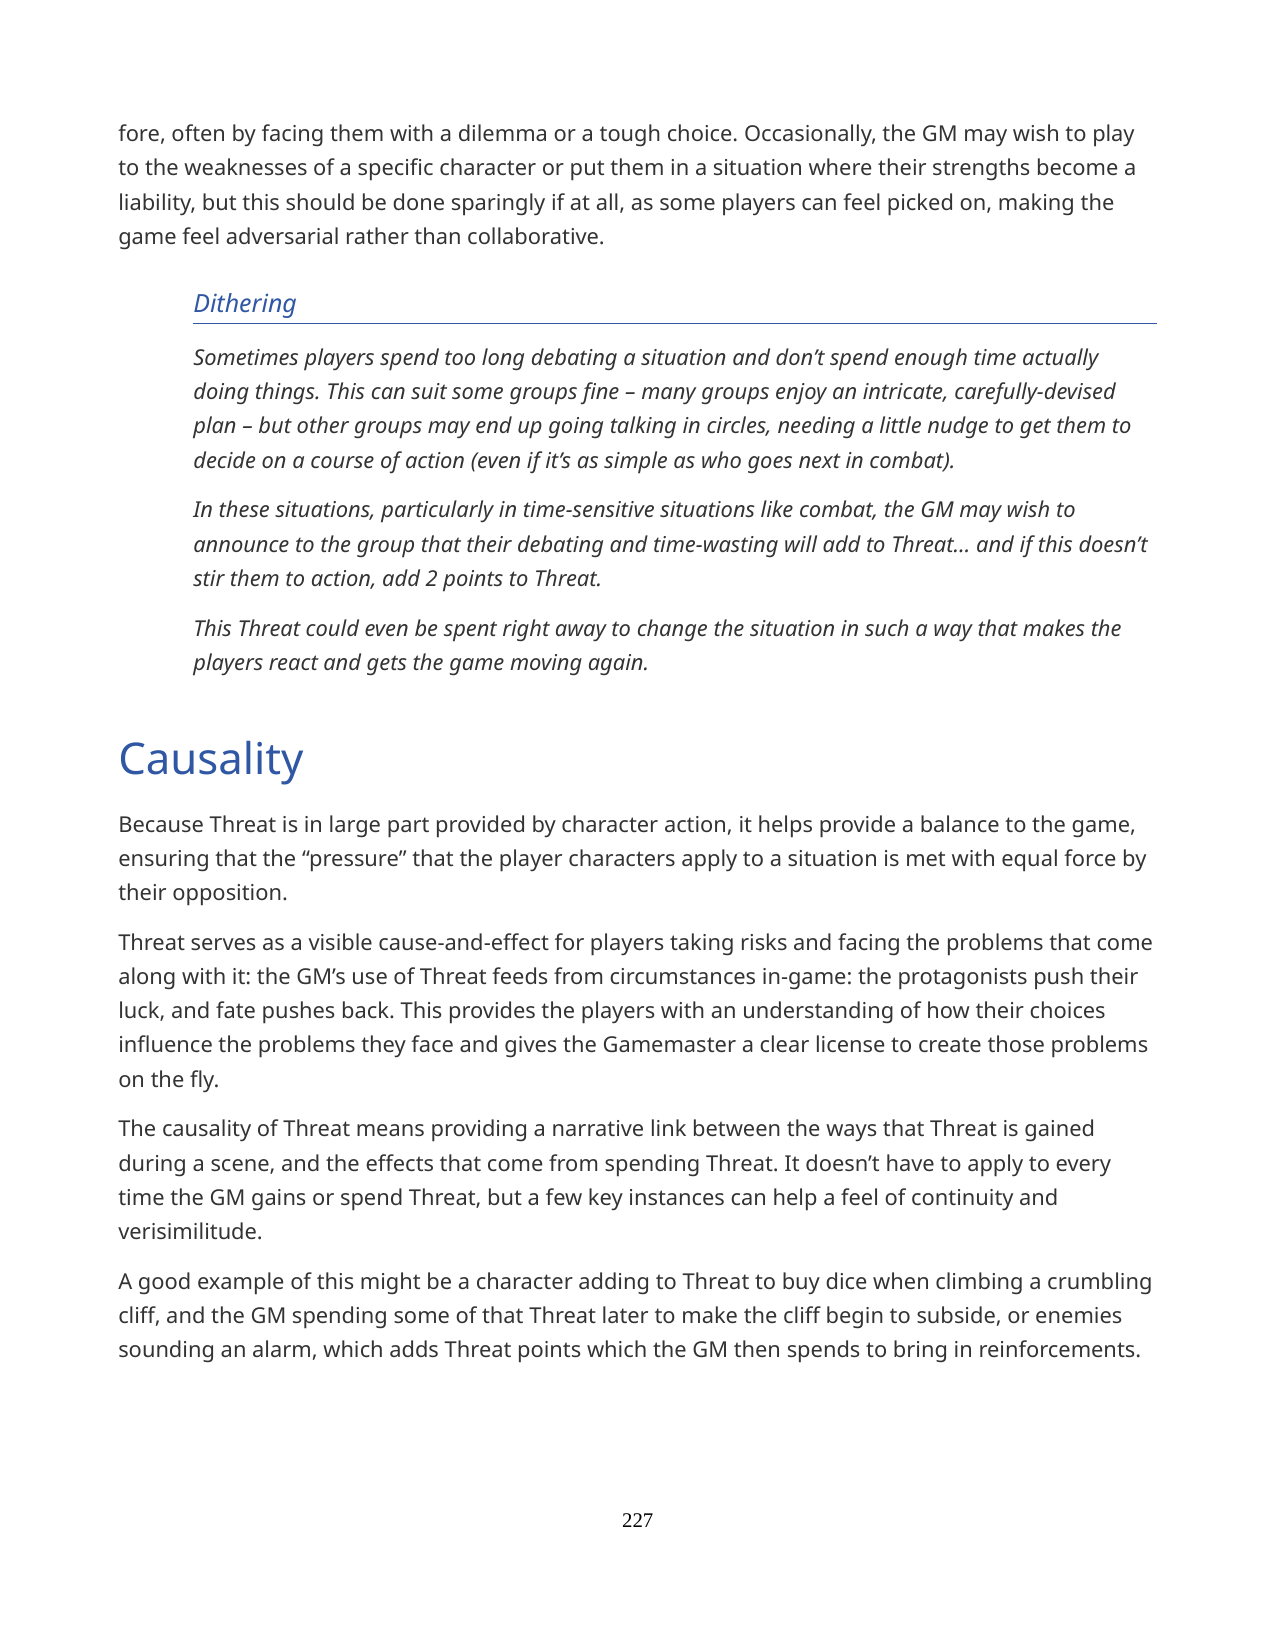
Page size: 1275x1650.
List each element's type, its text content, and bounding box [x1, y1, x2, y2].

text fore, often by facing them with a dilemma or a tough choice. Occasionally, the GM may wish to play to the weaknesses of a specific character or put them in a situation where their strengths become a liability, but this should be done sparingly if at all, as some players can feel picked on, making the game feel adversarial rather than collaborative. [118, 118, 1157, 250]
subtitle Causality [118, 728, 1157, 787]
text This Threat could even be spent right away to change the situation in such a way that makes the players react and gets the game moving again. [193, 612, 1157, 676]
text Threat serves as a visible cause-and-effect for players taking risks and facing the problems that come along with it: the GM’s use of Threat feeds from circumstances in-game: the protagonists push their luck, and fate pushes back. This provides the players with an understanding of how their choices influence the problems they face and gives the Gamemaster a clear license to create those problems on the fly. [118, 927, 1157, 1093]
text In these situations, particularly in time-sensitive situations like combat, the GM may wish to announce to the group that their debating and time-wasting will add to Threat… and if this doesn’t stir them to action, add 2 points to Threat. [193, 494, 1157, 592]
subtitle Dithering [193, 286, 1157, 323]
text A good example of this might be a character adding to Threat to buy dice when climbing a crumbling cliff, and the GM spending some of that Threat later to make the cliff begin to subside, or enemies sounding an alarm, which adds Threat points which the GM then spends to bring in reinforcements. [118, 1266, 1157, 1364]
text The causality of Threat means providing a narrative link between the ways that Threat is gained during a scene, and the effects that come from spending Threat. It doesn’t have to apply to every time the GM gains or spend Threat, but a few key instances can help a feel of continuity and verisimilitude. [118, 1113, 1157, 1246]
text Because Threat is in large part provided by character action, it helps provide a balance to the game, ensuring that the “pressure” that the player characters apply to a situation is met with equal force by their opposition. [118, 809, 1157, 907]
text Sometimes players spend too long debating a situation and don’t spend enough time actually doing things. This can suit some groups fine – many groups enjoy an intricate, carefully-devised plan – but other groups may end up going talking in circles, needing a little nudge to get them to decide on a course of action (even if it’s as simple as who goes next in combat). [193, 342, 1157, 474]
